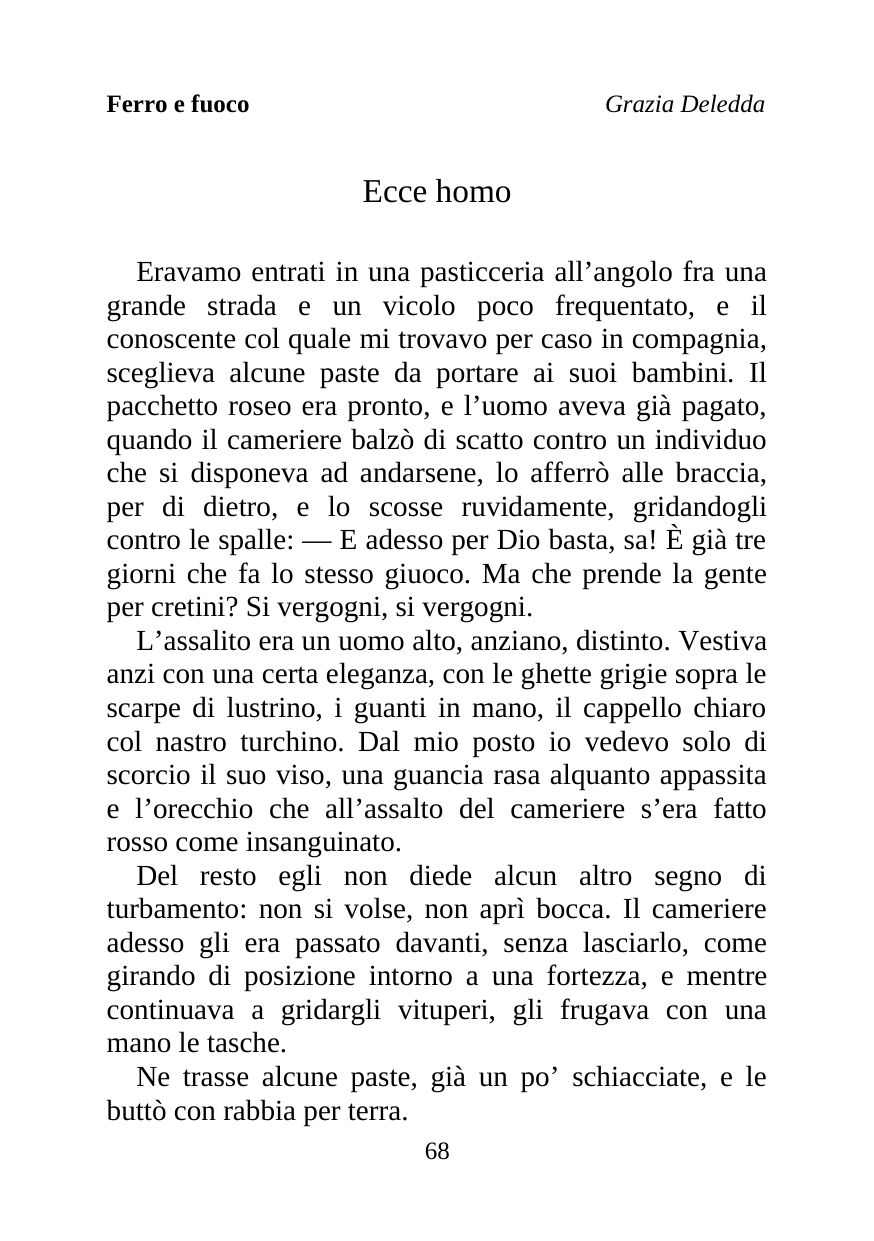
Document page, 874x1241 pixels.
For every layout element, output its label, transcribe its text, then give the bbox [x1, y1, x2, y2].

subtitle Ecce homo [106, 171, 768, 209]
text Ne trasse alcune paste, già un po’ schiacciate, e le buttò con rabbia per terra. [106, 1059, 768, 1126]
text Del resto egli non diede alcun altro segno di turbamento: non si volse, non aprì bocca. Il cameriere adesso gli era passato davanti, senza lasciarlo, come girando di posizione intorno a una fortezza, e mentre continuava a gridargli vituperi, gli frugava con una mano le tasche. [106, 858, 768, 1059]
text L’assalito era un uomo alto, anziano, distinto. Vestiva anzi con una certa eleganza, con le ghette grigie sopra le scarpe di lustrino, i guanti in mano, il cappello chiaro col nastro turchino. Dal mio posto io vedevo solo di scorcio il suo viso, una guancia rasa alquanto appassita e l’orecchio che all’assalto del cameriere s’era fatto rosso come insanguinato. [106, 623, 768, 858]
text Eravamo entrati in una pasticceria all’angolo fra una grande strada e un vicolo poco frequentato, e il conoscente col quale mi trovavo per caso in compagnia, sceglieva alcune paste da portare ai suoi bambini. Il pacchetto roseo era pronto, e l’uomo aveva già pagato, quando il cameriere balzò di scatto contro un individuo che si disponeva ad andarsene, lo afferrò alle braccia, per di dietro, e lo scosse ruvidamente, gridandogli contro le spalle: — E adesso per Dio basta, sa! È già tre giorni che fa lo stesso giuoco. Ma che prende la gente per cretini? Si vergogni, si vergogni. [106, 254, 768, 623]
